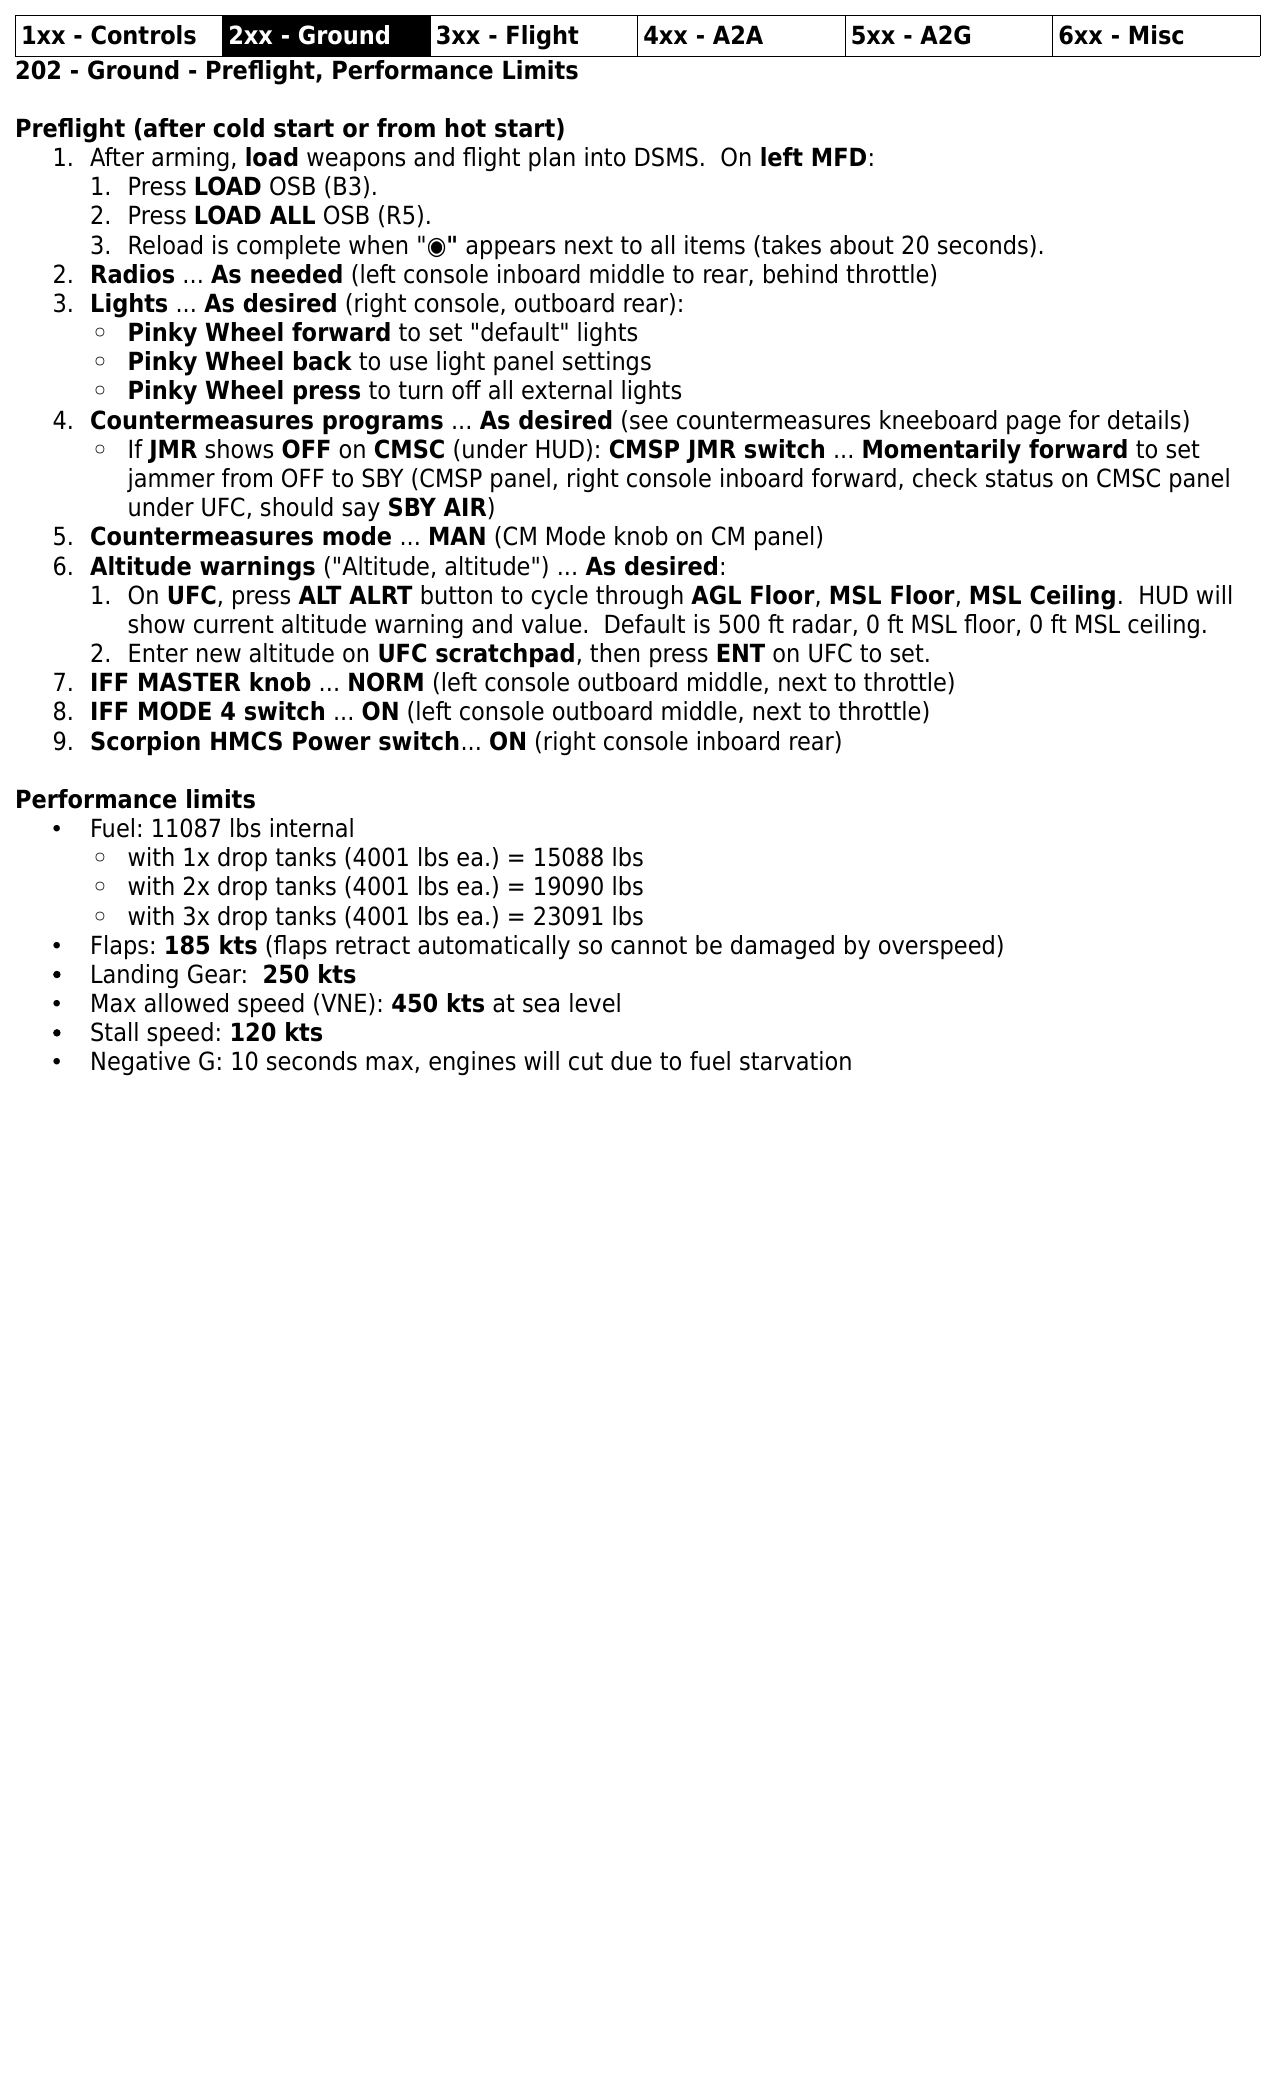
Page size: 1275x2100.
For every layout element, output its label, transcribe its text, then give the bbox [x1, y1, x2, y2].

list IFF MODE 4 switch ... ON (left console outboard middle, next to throttle) [52, 697, 1260, 727]
text Performance limits [15, 785, 1260, 814]
list with 2x drop tanks (4001 lbs ea.) = 19090 lbs [90, 872, 1260, 902]
table_header 5xx - A2G [846, 16, 1052, 56]
text 202 - Ground - Preflight, Performance Limits [15, 57, 1260, 85]
table_header 6xx - Misc [1053, 16, 1260, 56]
list Pinky Wheel press to turn off all external lights [90, 377, 1260, 406]
table_header 1xx - Controls [16, 16, 222, 56]
list Altitude warnings ("Altitude, altitude") ... As desired: [52, 552, 1260, 581]
list On UFC, press ALT ALRT button to cycle through AGL Floor, MSL Floor, MSL Ceiling. HUD will show current altitude warning and value. Default is 500 ft radar, 0 ft MSL floor, 0 ft MSL ceiling. [90, 581, 1260, 639]
list If JMR shows OFF on CMSC (under HUD): CMSP JMR switch ... Momentarily forward to set jammer from OFF to SBY (CMSP panel, right console inboard forward, check status on CMSC panel under UFC, should say SBY AIR) [90, 435, 1260, 522]
table_header 2xx - Ground [223, 16, 430, 56]
list Press LOAD ALL OSB (R5). [90, 202, 1260, 231]
list Flaps: 185 kts (flaps retract automatically so cannot be damaged by overspeed) [52, 931, 1260, 960]
table_header 4xx - A2A [638, 16, 845, 56]
list with 3x drop tanks (4001 lbs ea.) = 23091 lbs [90, 902, 1260, 931]
list IFF MASTER knob ... NORM (left console outboard middle, next to throttle) [52, 668, 1260, 697]
text Preflight (after cold start or from hot start) [15, 114, 1260, 143]
list Countermeasures programs ... As desired (see countermeasures kneeboard page for details) [52, 406, 1260, 435]
list Countermeasures mode ... MAN (CM Mode knob on CM panel) [52, 522, 1260, 552]
list Lights ... As desired (right console, outboard rear): [52, 289, 1260, 318]
list Scorpion HMCS Power switch... ON (right console inboard rear) [52, 727, 1260, 756]
list Stall speed: 120 kts [52, 1018, 1260, 1047]
list with 1x drop tanks (4001 lbs ea.) = 15088 lbs [90, 843, 1260, 872]
list Fuel: 11087 lbs internal [52, 814, 1260, 843]
list After arming, load weapons and flight plan into DSMS. On left MFD: [52, 143, 1260, 172]
list Reload is complete when "◉" appears next to all items (takes about 20 seconds). [90, 231, 1260, 260]
list Enter new altitude on UFC scratchpad, then press ENT on UFC to set. [90, 639, 1260, 668]
list Negative G: 10 seconds max, engines will cut due to fuel starvation [52, 1047, 1260, 1077]
list Pinky Wheel forward to set "default" lights [90, 318, 1260, 347]
list Pinky Wheel back to use light panel settings [90, 347, 1260, 377]
list Landing Gear: 250 kts [52, 960, 1260, 989]
list Press LOAD OSB (B3). [90, 172, 1260, 202]
table_header 3xx - Flight [431, 16, 637, 56]
list Radios ... As needed (left console inboard middle to rear, behind throttle) [52, 260, 1260, 289]
list Max allowed speed (VNE): 450 kts at sea level [52, 989, 1260, 1018]
